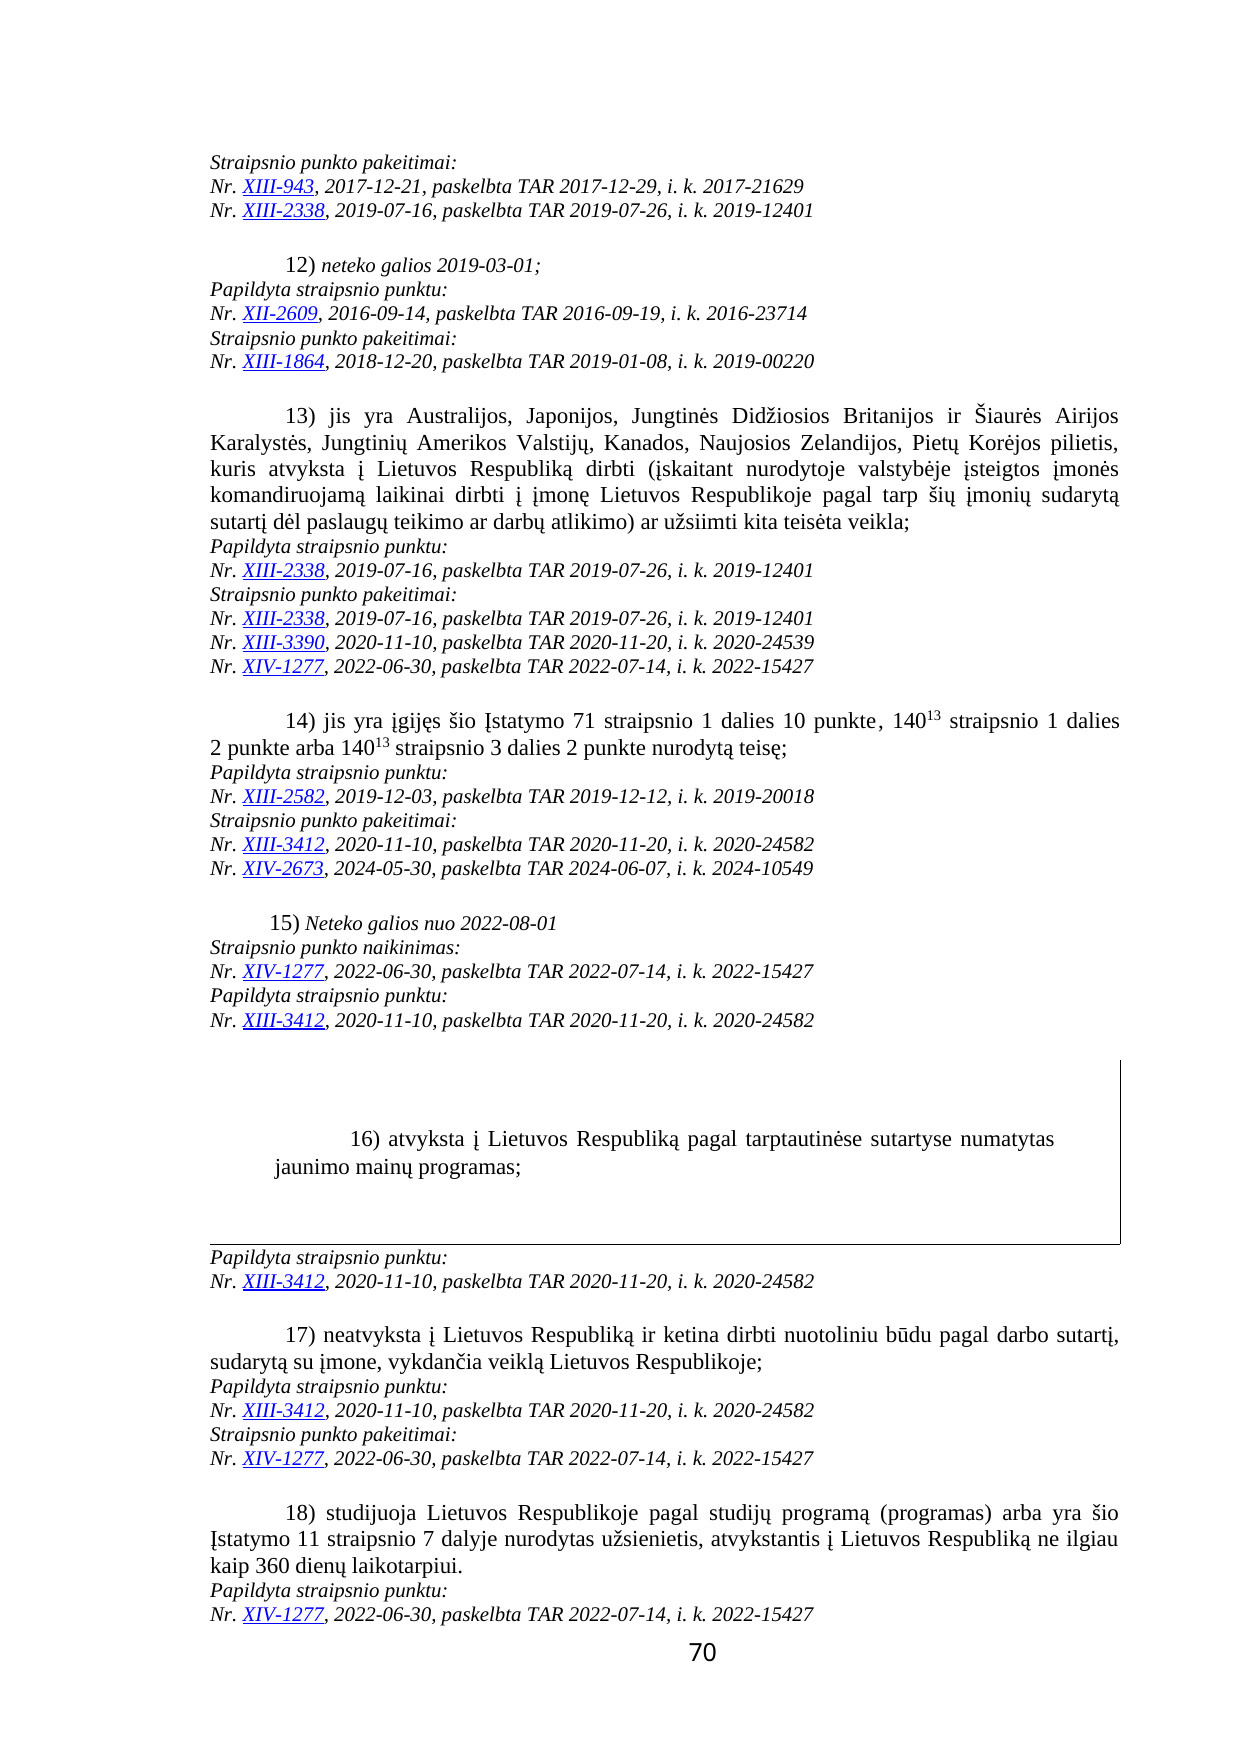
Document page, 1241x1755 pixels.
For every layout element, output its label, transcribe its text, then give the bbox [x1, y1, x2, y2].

text Nr. XIII-2338, 2019-07-16, paskelbta TAR 2019-07-26, i. k. 2019-12401 [210, 558, 1120, 582]
text Nr. XIV-1277, 2022-06-30, paskelbta TAR 2022-07-14, i. k. 2022-15427 [210, 1446, 1120, 1470]
text Nr. XIII-2338, 2019-07-16, paskelbta TAR 2019-07-26, i. k. 2019-12401 [210, 606, 1120, 630]
text Nr. XIII-943, 2017-12-21, paskelbta TAR 2017-12-29, i. k. 2017-21629 [210, 174, 1120, 198]
text Straipsnio punkto pakeitimai: [210, 1422, 1120, 1446]
text Nr. XIII-2582, 2019-12-03, paskelbta TAR 2019-12-12, i. k. 2019-20018 [210, 784, 1120, 808]
text Nr. XIII-3412, 2020-11-10, paskelbta TAR 2020-11-20, i. k. 2020-24582 [210, 832, 1120, 856]
text Papildyta straipsnio punktu: [210, 277, 1120, 301]
text 16) atvyksta į Lietuvos Respubliką pagal tarptautinėse sutartyse numatytas jaunimo mainų programas; [210, 1060, 1120, 1244]
text Straipsnio punkto naikinimas: [210, 935, 1120, 959]
text Nr. XIV-1277, 2022-06-30, paskelbta TAR 2022-07-14, i. k. 2022-15427 [210, 654, 1120, 678]
text Straipsnio punkto pakeitimai: [210, 325, 1120, 349]
text Nr. XIII-2338, 2019-07-16, paskelbta TAR 2019-07-26, i. k. 2019-12401 [210, 198, 1120, 222]
text 17) neatvyksta į Lietuvos Respubliką ir ketina dirbti nuotoliniu būdu pagal darbo sutartį, sudarytą su įmone, vykdančia veiklą Lietuvos Respublikoje; [210, 1321, 1120, 1374]
text 12) neteko galios 2019-03-01; [210, 251, 1120, 277]
text Straipsnio punkto pakeitimai: [210, 808, 1120, 832]
text 13) jis yra Australijos, Japonijos, Jungtinės Didžiosios Britanijos ir Šiaurės Airijos Karalystės, Jungtinių Amerikos Valstijų, Kanados, Naujosios Zelandijos, Pietų Korėjos pilietis, kuris atvyksta į Lietuvos Respubliką dirbti (įskaitant nurodytoje valstybėje įsteigtos įmonės komandiruojamą laikinai dirbti į įmonę Lietuvos Respublikoje pagal tarp šių įmonių sudarytą sutartį dėl paslaugų teikimo ar darbų atlikimo) ar užsiimti kita teisėta veikla; [210, 402, 1120, 534]
text Nr. XIV-1277, 2022-06-30, paskelbta TAR 2022-07-14, i. k. 2022-15427 [210, 1602, 1120, 1626]
text Straipsnio punkto pakeitimai: [210, 150, 1120, 174]
text Papildyta straipsnio punktu: [210, 534, 1120, 558]
text Nr. XIV-1277, 2022-06-30, paskelbta TAR 2022-07-14, i. k. 2022-15427 [210, 959, 1120, 983]
text Papildyta straipsnio punktu: [210, 983, 1120, 1007]
text Papildyta straipsnio punktu: [210, 1244, 1120, 1269]
text Papildyta straipsnio punktu: [210, 760, 1120, 784]
text Nr. XIV-2673, 2024-05-30, paskelbta TAR 2024-06-07, i. k. 2024-10549 [210, 856, 1120, 880]
text Nr. XIII-3412, 2020-11-10, paskelbta TAR 2020-11-20, i. k. 2020-24582 [210, 1398, 1120, 1422]
text Straipsnio punkto pakeitimai: [210, 582, 1120, 606]
text Nr. XII-2609, 2016-09-14, paskelbta TAR 2016-09-19, i. k. 2016-23714 [210, 301, 1120, 325]
text 18) studijuoja Lietuvos Respublikoje pagal studijų programą (programas) arba yra šio Įstatymo 11 straipsnio 7 dalyje nurodytas užsienietis, atvykstantis į Lietuvos Respubliką ne ilgiau kaip 360 dienų laikotarpiui. [210, 1499, 1120, 1578]
text Papildyta straipsnio punktu: [210, 1578, 1120, 1602]
text 14) jis yra įgijęs šio Įstatymo 71 straipsnio 1 dalies 10 punkte, 14013 straipsnio 1 dalies 2 punkte arba 14013 straipsnio 3 dalies 2 punkte nurodytą teisę; [210, 707, 1120, 760]
text Nr. XIII-3412, 2020-11-10, paskelbta TAR 2020-11-20, i. k. 2020-24582 [210, 1269, 1120, 1293]
text Nr. XIII-3390, 2020-11-10, paskelbta TAR 2020-11-20, i. k. 2020-24539 [210, 630, 1120, 654]
text Papildyta straipsnio punktu: [210, 1374, 1120, 1398]
text Nr. XIII-3412, 2020-11-10, paskelbta TAR 2020-11-20, i. k. 2020-24582 [210, 1007, 1120, 1032]
text 15) Neteko galios nuo 2022-08-01 [210, 909, 1120, 935]
text Nr. XIII-1864, 2018-12-20, paskelbta TAR 2019-01-08, i. k. 2019-00220 [210, 349, 1120, 373]
